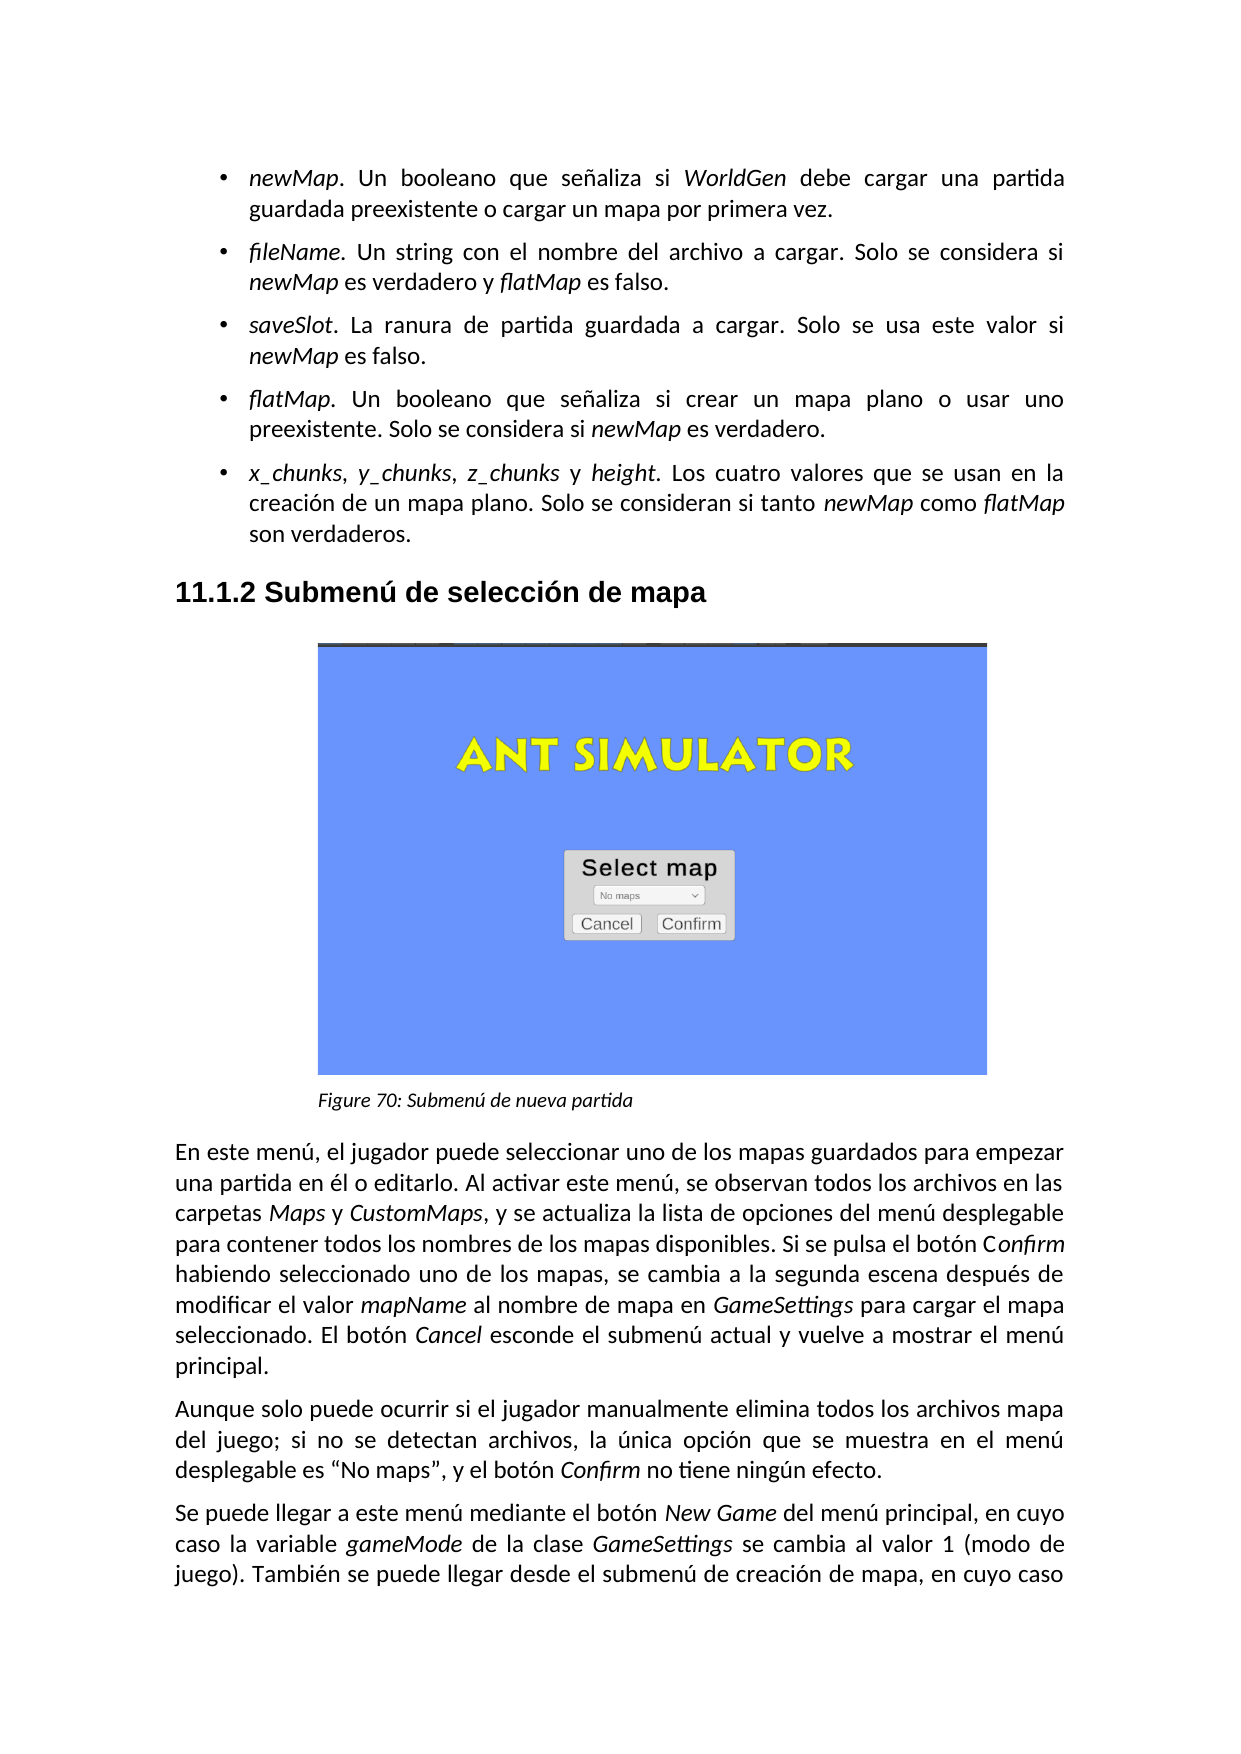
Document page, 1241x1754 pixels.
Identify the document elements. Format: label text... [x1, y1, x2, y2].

text En este menú, el jugador puede seleccionar uno de los mapas guardados para empezar una partida en él o editarlo. Al activar este menú, se observan todos los archivos en las carpetas Maps y CustomMaps, y se actualiza la lista de opciones del menú desplegable para contener todos los nombres de los mapas disponibles. Si se pulsa el botón Confirm habiendo seleccionado uno de los mapas, se cambia a la segunda escena después de modificar el valor mapName al nombre de mapa en GameSettings para cargar el mapa seleccionado. El botón Cancel esconde el submenú actual y vuelve a mostrar el menú principal. [175, 621, 1065, 1381]
list flatMap. Un booleano que señaliza si crear un mapa plano o usar uno preexistente. Solo se considera si newMap es verdadero. [219, 383, 1065, 444]
list saveSlot. La ranura de partida guardada a cargar. Solo se usa este valor si newMap es falso. [219, 309, 1065, 371]
subtitle Submenú de selección de mapa [175, 575, 1065, 609]
text Figure 70: Submenú de nueva partida [318, 1075, 987, 1112]
text Se puede llegar a este menú mediante el botón New Game del menú principal, en cuyo caso la variable gameMode de la clase GameSettings se cambia al valor 1 (modo de juego). También se puede llegar desde el submenú de creación de mapa, en cuyo caso [175, 1497, 1065, 1589]
picture [317, 643, 988, 1075]
list fileName. Un string con el nombre del archivo a cargar. Solo se considera si newMap es verdadero y flatMap es falso. [219, 236, 1065, 297]
list newMap. Un booleano que señaliza si WorldGen debe cargar una partida guardada preexistente o cargar un mapa por primera vez. [219, 162, 1065, 223]
text Aunque solo puede ocurrir si el jugador manualmente elimina todos los archivos mapa del juego; si no se detectan archivos, la única opción que se muestra en el menú desplegable es “No maps”, y el botón Confirm no tiene ningún efecto. [175, 1393, 1065, 1485]
list x_chunks, y_chunks, z_chunks y height. Los cuatro valores que se usan en la creación de un mapa plano. Solo se consideran si tanto newMap como flatMap son verdaderos. [219, 457, 1065, 548]
